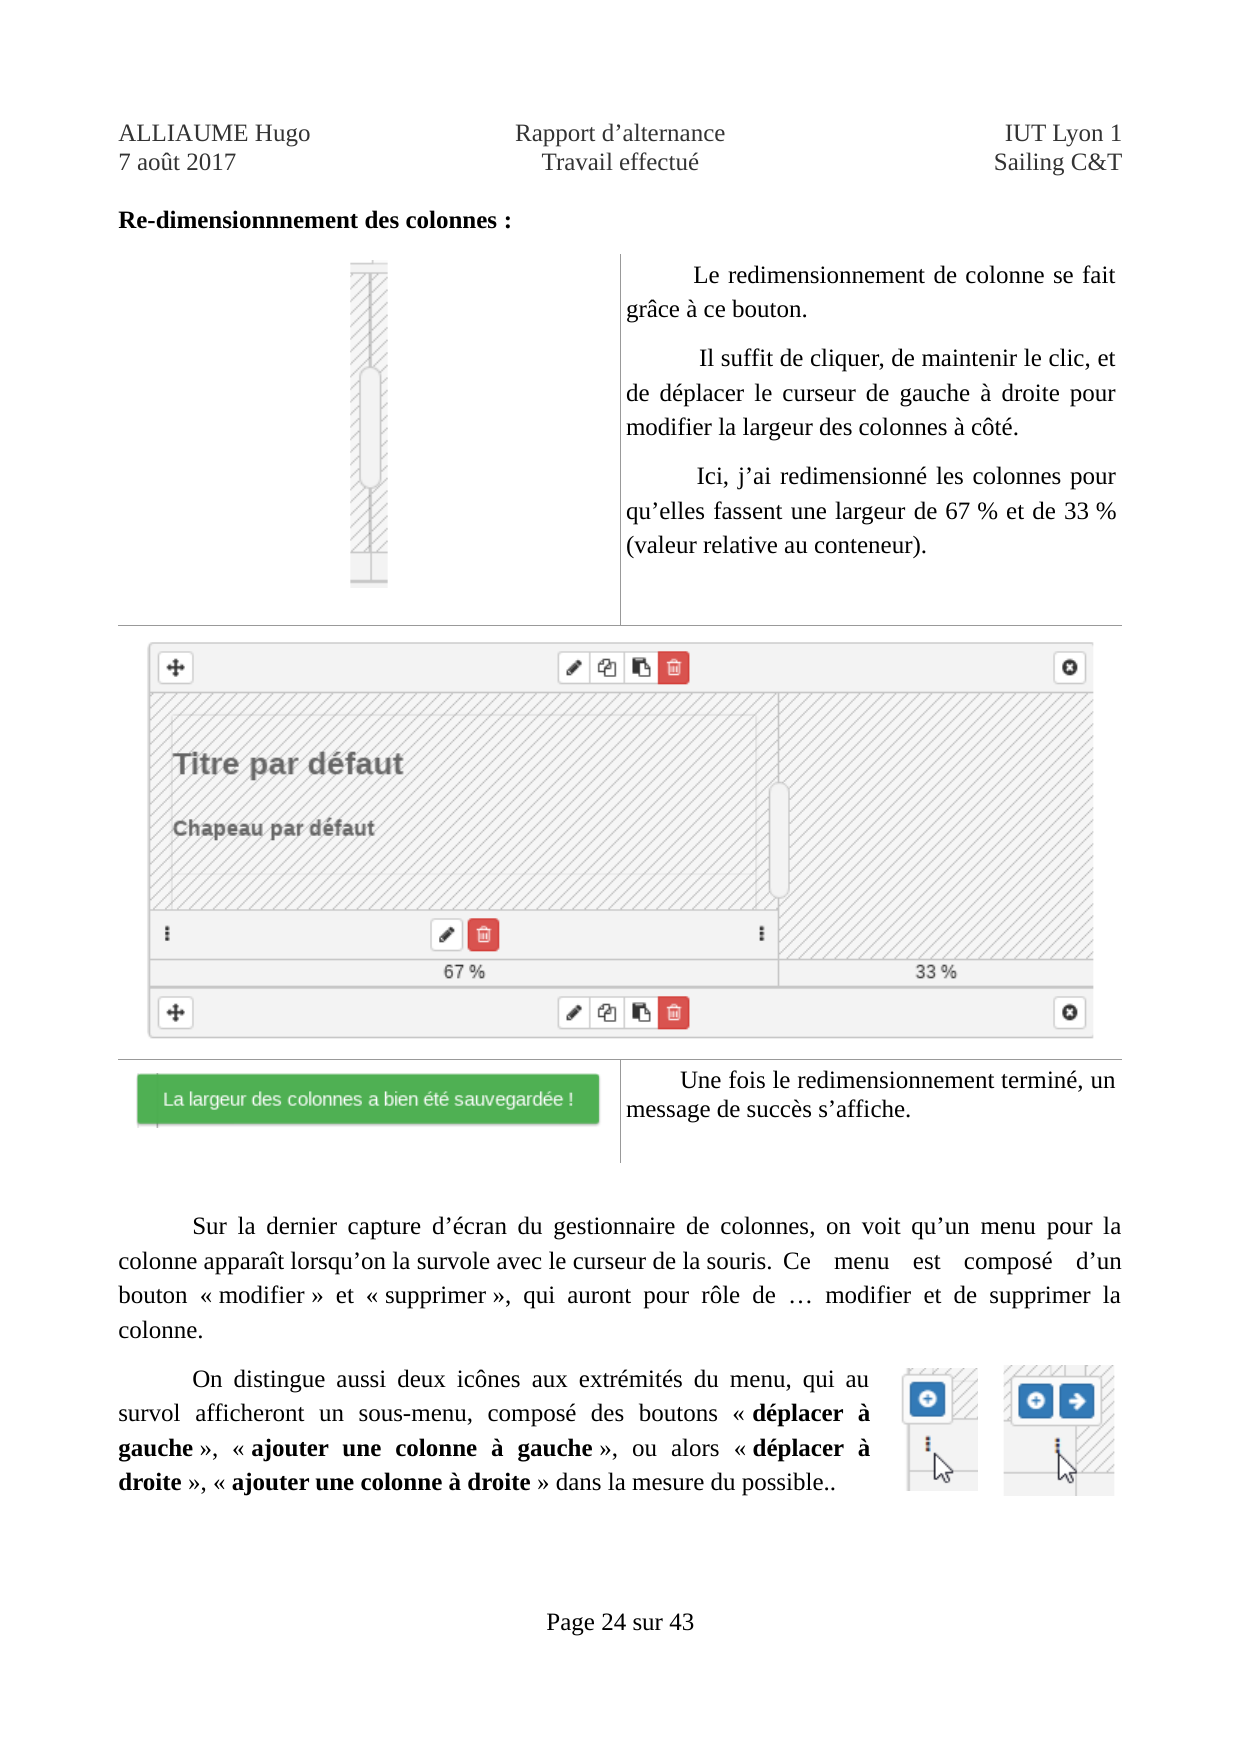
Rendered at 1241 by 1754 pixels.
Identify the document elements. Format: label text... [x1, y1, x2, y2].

text Re-dimensionnnement des colonnes : [118, 205, 1122, 234]
text Sur la dernier capture d’écran du gestionnaire de colonnes, on voit qu’un menu pour la colonne apparaît lorsqu’on la survole avec le curseur de la souris. Ce menu est composé d’un bouton « modifier » et « supprimer », qui auront pour rôle de … modifier et de supprimer la colonne. [118, 1211, 1122, 1344]
table_header [118, 254, 620, 625]
picture [135, 1073, 603, 1128]
table_cell [118, 1060, 620, 1162]
picture [146, 641, 1094, 1040]
text On distingue aussi deux icônes aux extrémités du menu, qui au survol afficheront un sous-menu, composé des boutons « déplacer à gauche », « ajouter une colonne à gauche », ou alors « déplacer à droite », « ajouter une colonne à droite » dans la mesure du possible.. [118, 1364, 1122, 1496]
table_cell [118, 626, 1122, 1059]
picture [900, 1368, 978, 1491]
picture [350, 260, 388, 588]
picture [1003, 1365, 1115, 1496]
table_header Le redimensionnement de colonne se fait grâce à ce bouton. Il suffit de cliquer, de maintenir le clic, et de déplacer le curseur de gauche à droite pour modifier la largeur des colonnes à côté. Ici, j’ai redimensionné les colonnes pour qu’elles fassent une largeur de 67 % et de 33 % (valeur relative au conteneur). [621, 254, 1122, 625]
table_cell Une fois le redimensionnement terminé, un message de succès s’affiche. [621, 1060, 1122, 1162]
